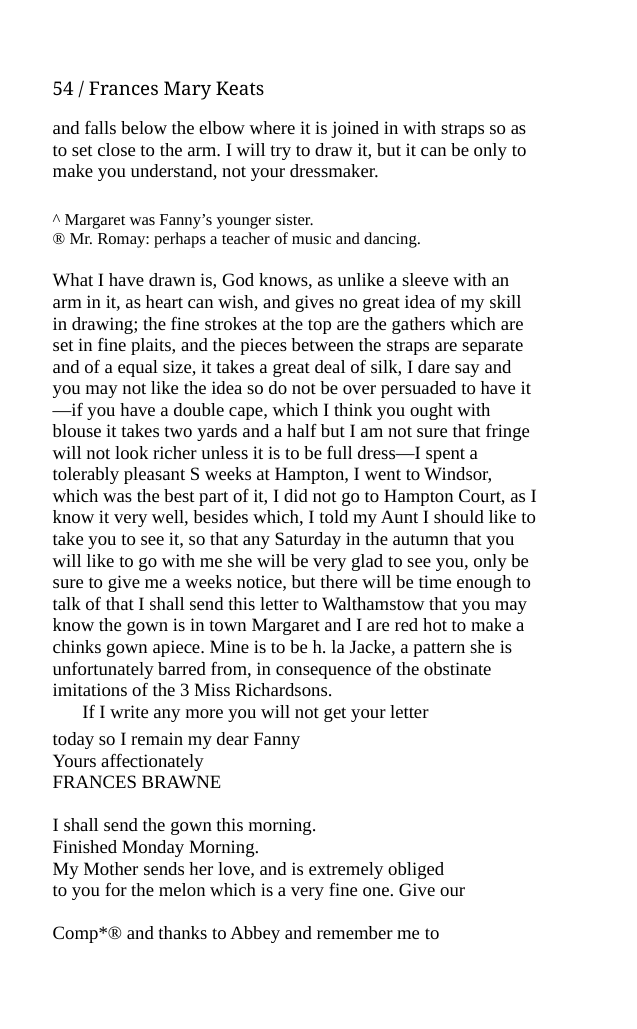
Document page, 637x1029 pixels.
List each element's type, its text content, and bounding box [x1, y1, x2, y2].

text Finished Monday Morning. [52, 836, 538, 857]
text to you for the melon which is a very fine one. Give our [52, 879, 538, 901]
text today so I remain my dear Fanny [52, 728, 538, 750]
text FRANCES BRAWNE [52, 771, 538, 793]
text Comp*® and thanks to Abbey and remember me to [52, 922, 538, 944]
text My Mother sends her love, and is extremely obliged [52, 857, 538, 879]
text ® Mr. Romay: perhaps a teacher of music and dancing. [52, 228, 538, 248]
text Yours affectionately [52, 750, 538, 771]
text ^ Margaret was Fanny’s younger sister. [52, 209, 538, 228]
text What I have drawn is, God knows, as unlike a sleeve with an arm in it, as heart can wish, and gives no great idea of my skill in drawing; the fine strokes at the top are the gathers which are set in fine plaits, and the pieces between the straps are separate and of a equal size, it takes a great deal of silk, I dare say and you may not like the idea so do not be over persuaded to have it—if you have a double cape, which I think you ought with blouse it takes two yards and a half but I am not sure that fringe will not look richer unless it is to be full dress—I spent a tolerably pleasant S weeks at Hampton, I went to Windsor, which was the best part of it, I did not go to Hampton Court, as I know it very well, besides which, I told my Aunt I should like to take you to see it, so that any Saturday in the autumn that you will like to go with me she will be very glad to see you, only be sure to give me a weeks notice, but there will be time enough to talk of that I shall send this letter to Walthamstow that you may know the gown is in town Margaret and I are red hot to make a chinks gown apiece. Mine is to be h. la Jacke, a pattern she is unfortunately barred from, in consequence of the obstinate imitations of the 3 Miss Richardsons. [52, 269, 538, 701]
text and falls below the elbow where it is joined in with straps so as to set close to the arm. I will try to draw it, but it can be only to make you understand, not your dressmaker. [52, 117, 538, 182]
text If I write any more you will not get your letter [52, 701, 538, 722]
text I shall send the gown this morning. [52, 814, 538, 836]
